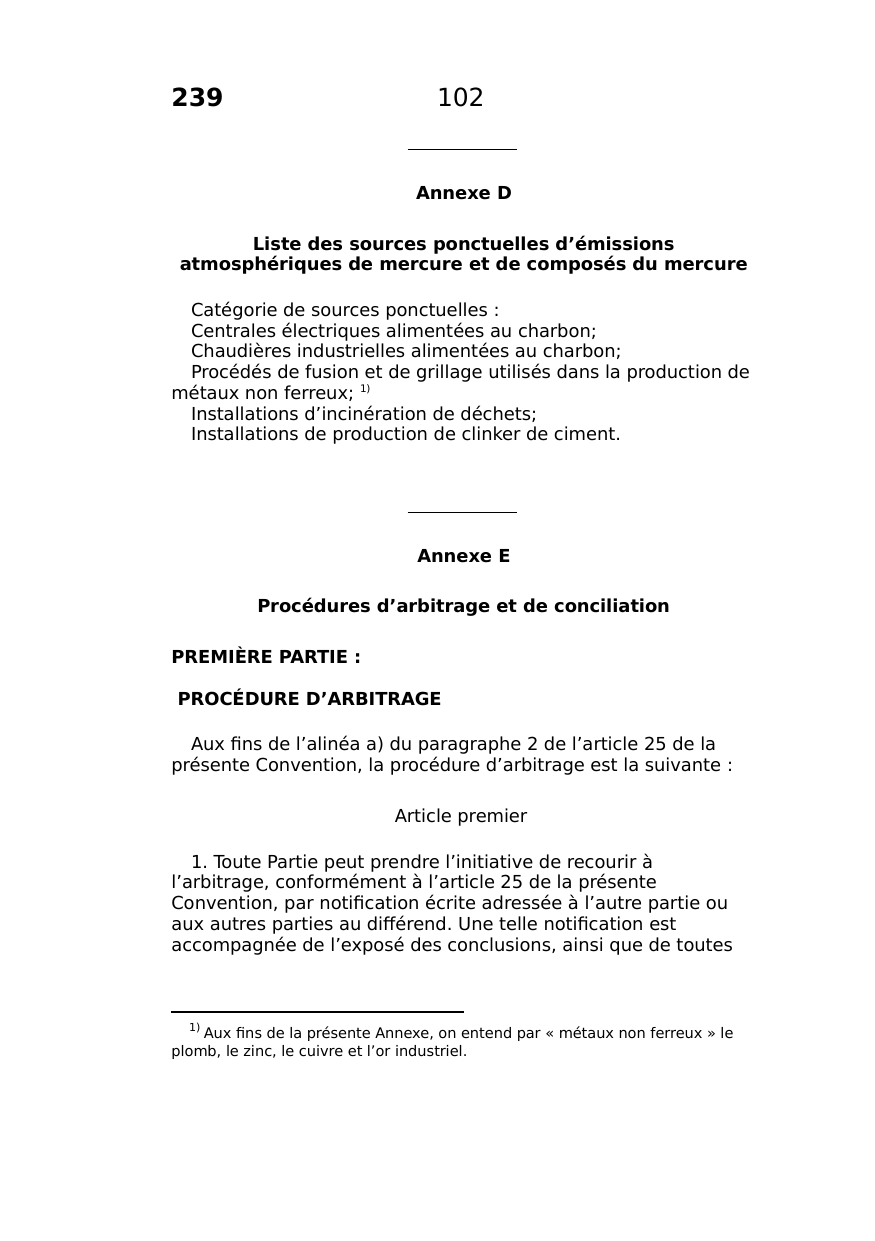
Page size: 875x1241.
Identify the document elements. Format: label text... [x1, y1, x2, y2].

text Installations d’incinération de déchets; [171, 403, 756, 424]
text Catégorie de sources ponctuelles : [171, 300, 756, 321]
subtitle Annexe D [171, 183, 756, 203]
text Installations de production de clinker de ciment. [171, 424, 756, 445]
text Aux fins de l’alinéa a) du paragraphe 2 de l’article 25 de la présente Convention, la procédure d’arbitrage est la suivante : [171, 734, 756, 776]
text Chaudières industrielles alimentées au charbon; [171, 341, 756, 362]
text 1. Toute Partie peut prendre l’initiative de recourir à l’arbitrage, conformément à l’article 25 de la présente Convention, par notification écrite adressée à l’autre partie ou aux autres parties au différend. Une telle notification est accompagnée de l’exposé des conclusions, ainsi que de toutes [171, 851, 756, 955]
text Aux fins de la présente Annexe, on entend par « métaux non ferreux » le plomb, le zinc, le cuivre et l’or industriel. [171, 1021, 756, 1060]
subtitle Annexe E [171, 546, 756, 566]
text Centrales électriques alimentées au charbon; [171, 321, 756, 341]
text Procédés de fusion et de grillage utilisés dans la production de métaux non ferreux; [171, 362, 756, 403]
subtitle Procédures d’arbitrage et de conciliation [171, 596, 756, 617]
subtitle PREMIÈRE PARTIE : PROCÉDURE D’ARBITRAGE [171, 647, 756, 709]
subtitle Liste des sources ponctuelles d’émissions atmosphériques de mercure et de composés du mercure [171, 233, 756, 275]
subtitle Article premier [171, 806, 756, 826]
